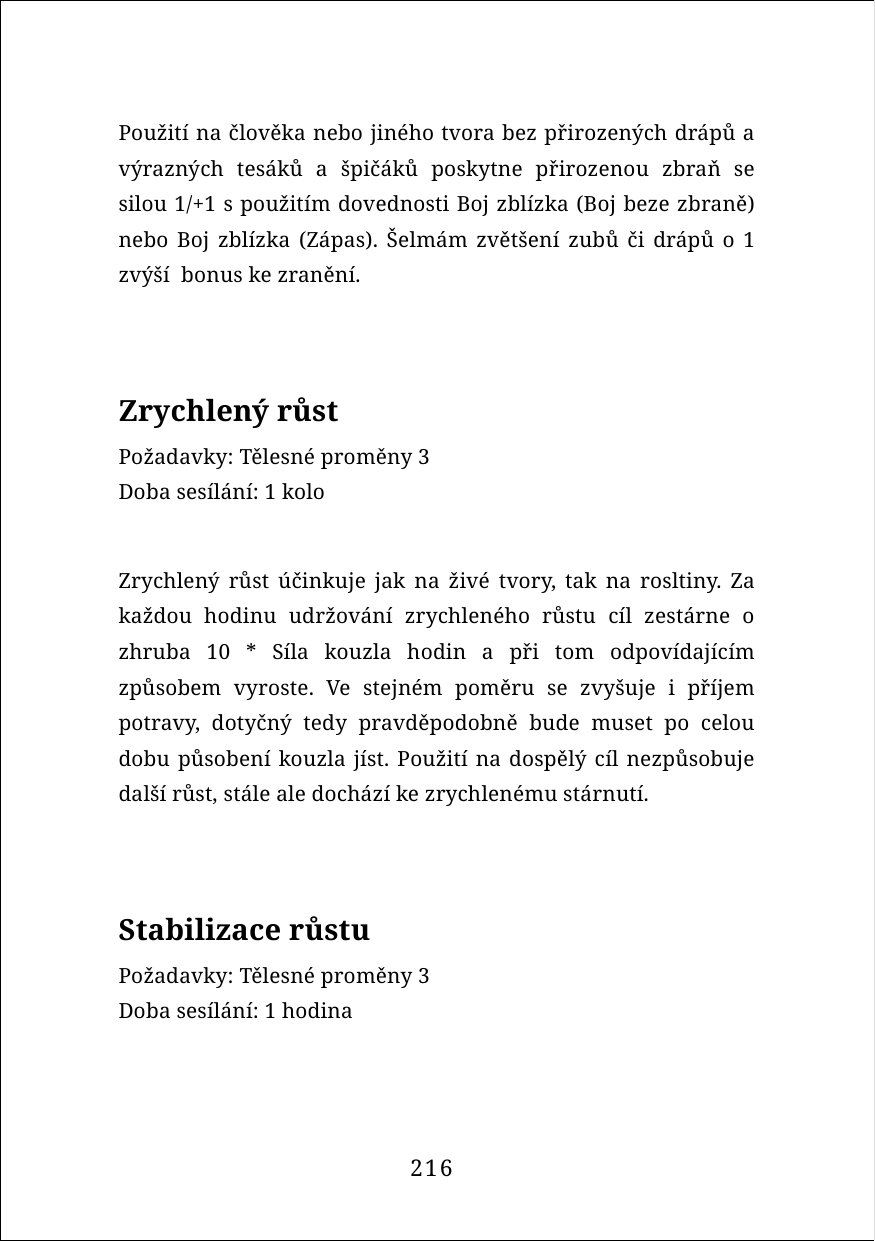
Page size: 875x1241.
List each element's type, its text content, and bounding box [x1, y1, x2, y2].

text Požadavky: Tělesné proměny 3 Doba sesílání: 1 hodina [118, 961, 756, 1060]
subtitle Zrychlený růst [118, 390, 756, 430]
text Použití na člověka nebo jiného tvora bez přirozených drápů a výrazných tesáků a špičáků poskytne přirozenou zbraň se silou 1/+1 s použitím dovednosti Boj zblízka (Boj beze zbraně) nebo Boj zblízka (Zápas). Šelmám zvětšení zubů či drápů o 1 zvýší bonus ke zranění. [118, 118, 756, 289]
subtitle Stabilizace růstu [118, 909, 756, 949]
text Zrychlený růst účinkuje jak na živé tvory, tak na rosltiny. Za každou hodinu udržování zrychleného růstu cíl zestárne o zhruba 10 * Síla kouzla hodin a při tom odpovídajícím způsobem vyroste. Ve stejném poměru se zvyšuje i příjem potravy, dotyčný tedy pravděpodobně bude muset po celou dobu působení kouzla jíst. Použití na dospělý cíl nezpůsobuje další růst, stále ale dochází ke zrychlenému stárnutí. [118, 566, 756, 808]
text Požadavky: Tělesné proměny 3 Doba sesílání: 1 kolo [118, 442, 756, 541]
